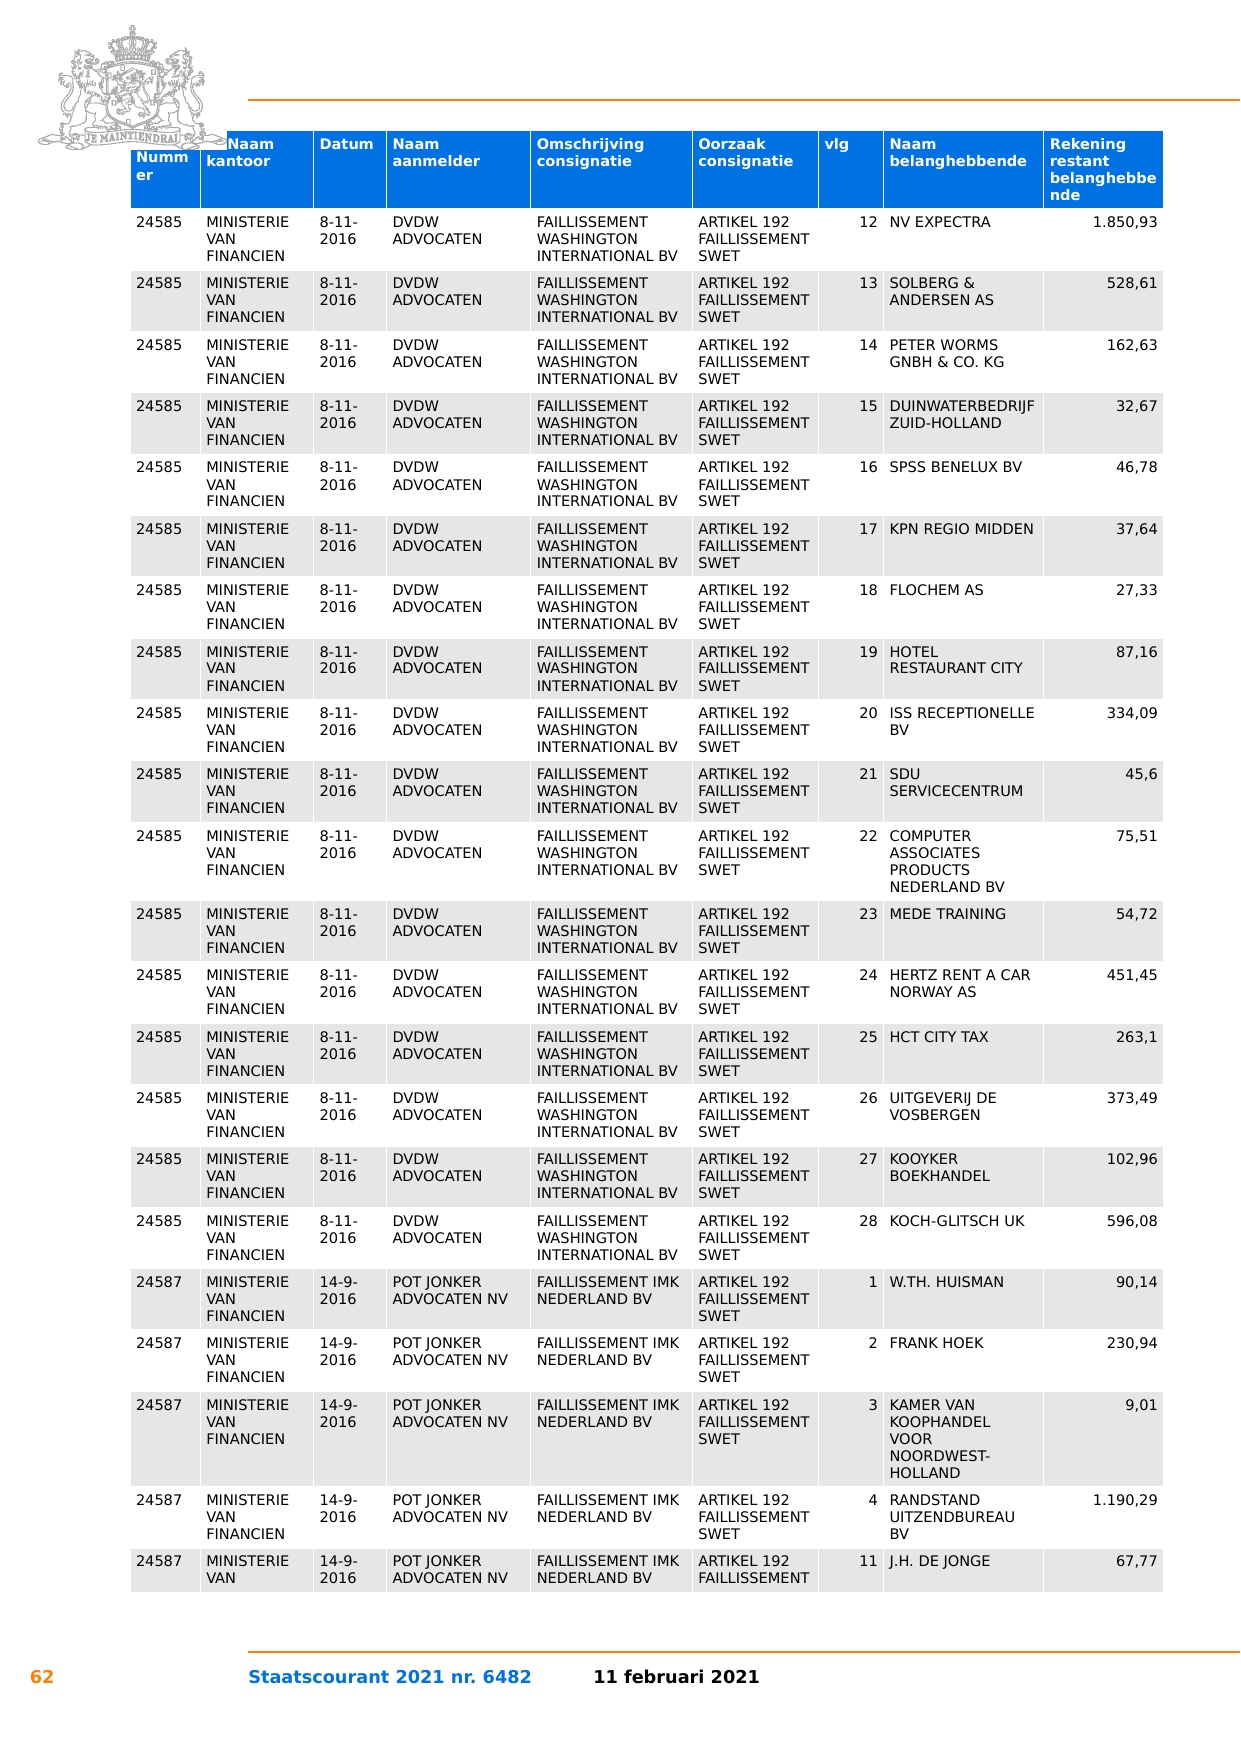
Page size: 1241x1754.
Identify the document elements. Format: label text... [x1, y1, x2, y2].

table_cell 21 [819, 761, 883, 822]
table_cell MINISTERIE VAN FINANCIEN [201, 1487, 313, 1548]
table_cell DVDW ADVOCATEN [387, 901, 530, 961]
table_cell MINISTERIE VAN FINANCIEN [201, 1147, 313, 1207]
table_cell 37,64 [1044, 516, 1163, 576]
table_cell 1.850,93 [1044, 209, 1163, 269]
table_cell 24587 [131, 1549, 200, 1592]
table_cell MINISTERIE VAN FINANCIEN [201, 901, 313, 961]
table_cell FAILLISSEMENT WASHINGTON INTERNATIONAL BV [531, 761, 692, 822]
table_cell HERTZ RENT A CAR NORWAY AS [884, 963, 1043, 1023]
table_cell DVDW ADVOCATEN [387, 516, 530, 576]
table_cell ARTIKEL 192 FAILLISSEMENTSWET [693, 761, 818, 822]
table_cell ARTIKEL 192 FAILLISSEMENTSWET [693, 901, 818, 961]
table_header Naam kantoor [201, 131, 313, 208]
table_cell 596,08 [1044, 1208, 1163, 1268]
table_cell DVDW ADVOCATEN [387, 271, 530, 331]
table_cell ARTIKEL 192 FAILLISSEMENTSWET [693, 1024, 818, 1084]
table_cell FAILLISSEMENT WASHINGTON INTERNATIONAL BV [531, 823, 692, 900]
table_header Omschrijving consignatie [531, 131, 692, 208]
table_cell 24587 [131, 1269, 200, 1329]
table_cell 24585 [131, 578, 200, 638]
table_cell MINISTERIE VAN FINANCIEN [201, 1024, 313, 1084]
table_cell 17 [819, 516, 883, 576]
table_cell 8-11-2016 [314, 823, 386, 900]
table_cell SDU SERVICECENTRUM [884, 761, 1043, 822]
table_cell 8-11-2016 [314, 578, 386, 638]
table_cell 8-11-2016 [314, 1208, 386, 1268]
table_header Datum [314, 131, 386, 208]
table_cell 8-11-2016 [314, 1024, 386, 1084]
table_cell 24585 [131, 1024, 200, 1084]
table_cell FLOCHEM AS [884, 578, 1043, 638]
table_cell ARTIKEL 192 FAILLISSEMENTSWET [693, 271, 818, 331]
table_cell MINISTERIE VAN FINANCIEN [201, 1269, 313, 1329]
table_header Naam aanmelder [387, 131, 530, 208]
table_cell 24585 [131, 516, 200, 576]
table_cell NV EXPECTRA [884, 209, 1043, 269]
table_cell 8-11-2016 [314, 393, 386, 454]
table_cell 8-11-2016 [314, 639, 386, 699]
table_cell POT JONKER ADVOCATEN NV [387, 1487, 530, 1548]
table_cell ARTIKEL 192 FAILLISSEMENTSWET [693, 455, 818, 515]
table_cell FAILLISSEMENT WASHINGTON INTERNATIONAL BV [531, 1147, 692, 1207]
table_cell 1 [819, 1269, 883, 1329]
table_cell DVDW ADVOCATEN [387, 578, 530, 638]
table_cell FAILLISSEMENT WASHINGTON INTERNATIONAL BV [531, 209, 692, 269]
table_cell DVDW ADVOCATEN [387, 639, 530, 699]
table_cell 14 [819, 332, 883, 392]
table_cell ARTIKEL 192 FAILLISSEMENTSWET [693, 639, 818, 699]
table_cell DVDW ADVOCATEN [387, 209, 530, 269]
table_cell 14-9-2016 [314, 1392, 386, 1486]
table_cell ARTIKEL 192 FAILLISSEMENTSWET [693, 1147, 818, 1207]
table_cell DVDW ADVOCATEN [387, 1085, 530, 1146]
table_cell DVDW ADVOCATEN [387, 1024, 530, 1084]
table_cell 8-11-2016 [314, 332, 386, 392]
table_cell 14-9-2016 [314, 1331, 386, 1391]
table_cell FAILLISSEMENT IMK NEDERLAND BV [531, 1392, 692, 1486]
table_cell FAILLISSEMENT WASHINGTON INTERNATIONAL BV [531, 700, 692, 760]
table_cell 46,78 [1044, 455, 1163, 515]
table_cell MINISTERIE VAN FINANCIEN [201, 1331, 313, 1391]
table_cell 24587 [131, 1392, 200, 1486]
table_cell FAILLISSEMENT WASHINGTON INTERNATIONAL BV [531, 271, 692, 331]
table_cell FAILLISSEMENT WASHINGTON INTERNATIONAL BV [531, 1208, 692, 1268]
table_cell MINISTERIE VAN FINANCIEN [201, 516, 313, 576]
table_cell MINISTERIE VAN FINANCIEN [201, 963, 313, 1023]
table_cell FAILLISSEMENT IMK NEDERLAND BV [531, 1331, 692, 1391]
table_cell FAILLISSEMENT WASHINGTON INTERNATIONAL BV [531, 963, 692, 1023]
table_cell ARTIKEL 192 FAILLISSEMENTSWET [693, 578, 818, 638]
table_cell ARTIKEL 192 FAILLISSEMENTSWET [693, 1085, 818, 1146]
table_cell 12 [819, 209, 883, 269]
table_cell 14-9-2016 [314, 1549, 386, 1592]
table_cell KPN REGIO MIDDEN [884, 516, 1043, 576]
table_cell ARTIKEL 192 FAILLISSEMENTSWET [693, 963, 818, 1023]
table_cell 67,77 [1044, 1549, 1163, 1592]
table_cell 11 [819, 1549, 883, 1592]
table_cell FRANK HOEK [884, 1331, 1043, 1391]
table_cell ARTIKEL 192 FAILLISSEMENT [693, 1549, 818, 1592]
table_cell ARTIKEL 192 FAILLISSEMENTSWET [693, 1269, 818, 1329]
table_cell RANDSTAND UITZENDBUREAU BV [884, 1487, 1043, 1548]
table_cell FAILLISSEMENT WASHINGTON INTERNATIONAL BV [531, 1024, 692, 1084]
table_cell 451,45 [1044, 963, 1163, 1023]
table_cell 24585 [131, 1085, 200, 1146]
table_cell FAILLISSEMENT WASHINGTON INTERNATIONAL BV [531, 578, 692, 638]
table_cell DVDW ADVOCATEN [387, 393, 530, 454]
table_cell 528,61 [1044, 271, 1163, 331]
table_cell POT JONKER ADVOCATEN NV [387, 1269, 530, 1329]
table_cell MINISTERIE VAN FINANCIEN [201, 209, 313, 269]
table_cell PETER WORMS GNBH & CO. KG [884, 332, 1043, 392]
table_cell 87,16 [1044, 639, 1163, 699]
table_cell 14-9-2016 [314, 1269, 386, 1329]
table_cell J.H. DE JONGE [884, 1549, 1043, 1592]
table_cell 54,72 [1044, 901, 1163, 961]
table_cell 24585 [131, 209, 200, 269]
table_cell 22 [819, 823, 883, 900]
table_cell 24585 [131, 901, 200, 961]
table_cell MINISTERIE VAN FINANCIEN [201, 1085, 313, 1146]
table_cell 24585 [131, 332, 200, 392]
table_cell 75,51 [1044, 823, 1163, 900]
table_cell UITGEVERIJ DE VOSBERGEN [884, 1085, 1043, 1146]
table_header vlg [819, 131, 883, 208]
table_cell 263,1 [1044, 1024, 1163, 1084]
table_cell 24585 [131, 700, 200, 760]
table_header Oorzaak consignatie [693, 131, 818, 208]
table_cell MINISTERIE VAN FINANCIEN [201, 1392, 313, 1486]
table_cell FAILLISSEMENT WASHINGTON INTERNATIONAL BV [531, 639, 692, 699]
table_cell 334,09 [1044, 700, 1163, 760]
table_cell ARTIKEL 192 FAILLISSEMENTSWET [693, 209, 818, 269]
table_cell SPSS BENELUX BV [884, 455, 1043, 515]
table_cell 102,96 [1044, 1147, 1163, 1207]
table_cell FAILLISSEMENT WASHINGTON INTERNATIONAL BV [531, 455, 692, 515]
table_cell MINISTERIE VAN FINANCIEN [201, 578, 313, 638]
table_cell 373,49 [1044, 1085, 1163, 1146]
table_cell ARTIKEL 192 FAILLISSEMENTSWET [693, 332, 818, 392]
table_cell ARTIKEL 192 FAILLISSEMENTSWET [693, 700, 818, 760]
table_cell DVDW ADVOCATEN [387, 332, 530, 392]
table_cell 24585 [131, 1208, 200, 1268]
table_cell DUINWATERBEDRIJF ZUID-HOLLAND [884, 393, 1043, 454]
table_cell DVDW ADVOCATEN [387, 823, 530, 900]
table_cell 20 [819, 700, 883, 760]
table_cell 8-11-2016 [314, 1085, 386, 1146]
table_cell HOTEL RESTAURANT CITY [884, 639, 1043, 699]
table_cell FAILLISSEMENT WASHINGTON INTERNATIONAL BV [531, 393, 692, 454]
table_cell 90,14 [1044, 1269, 1163, 1329]
table_cell 25 [819, 1024, 883, 1084]
table_cell 230,94 [1044, 1331, 1163, 1391]
table_cell ARTIKEL 192 FAILLISSEMENTSWET [693, 1331, 818, 1391]
table_cell 14-9-2016 [314, 1487, 386, 1548]
table_cell ARTIKEL 192 FAILLISSEMENTSWET [693, 823, 818, 900]
table_cell 24585 [131, 455, 200, 515]
table_cell POT JONKER ADVOCATEN NV [387, 1549, 530, 1592]
table_cell 15 [819, 393, 883, 454]
table_cell 4 [819, 1487, 883, 1548]
table_cell FAILLISSEMENT IMK NEDERLAND BV [531, 1549, 692, 1592]
table_cell MINISTERIE VAN FINANCIEN [201, 1208, 313, 1268]
table_cell MEDE TRAINING [884, 901, 1043, 961]
table_cell 9,01 [1044, 1392, 1163, 1486]
table_cell POT JONKER ADVOCATEN NV [387, 1331, 530, 1391]
table_cell KAMER VAN KOOPHANDEL VOOR NOORDWEST-HOLLAND [884, 1392, 1043, 1486]
table_cell ARTIKEL 192 FAILLISSEMENTSWET [693, 1487, 818, 1548]
table_cell POT JONKER ADVOCATEN NV [387, 1392, 530, 1486]
table_cell 24585 [131, 1147, 200, 1207]
table_cell MINISTERIE VAN FINANCIEN [201, 271, 313, 331]
table_cell 3 [819, 1392, 883, 1486]
table_cell MINISTERIE VAN FINANCIEN [201, 639, 313, 699]
table_cell KOCH-GLITSCH UK [884, 1208, 1043, 1268]
table_cell MINISTERIE VAN FINANCIEN [201, 393, 313, 454]
table_cell COMPUTER ASSOCIATES PRODUCTS NEDERLAND BV [884, 823, 1043, 900]
table_cell 8-11-2016 [314, 901, 386, 961]
table_cell 24585 [131, 761, 200, 822]
table_cell 8-11-2016 [314, 271, 386, 331]
table_cell MINISTERIE VAN FINANCIEN [201, 455, 313, 515]
table_cell SOLBERG & ANDERSEN AS [884, 271, 1043, 331]
table_cell DVDW ADVOCATEN [387, 455, 530, 515]
table_cell KOOYKER BOEKHANDEL [884, 1147, 1043, 1207]
table_cell FAILLISSEMENT WASHINGTON INTERNATIONAL BV [531, 901, 692, 961]
table_cell 24585 [131, 963, 200, 1023]
table_cell 24587 [131, 1487, 200, 1548]
table_cell 45,6 [1044, 761, 1163, 822]
table_cell ARTIKEL 192 FAILLISSEMENTSWET [693, 1208, 818, 1268]
table_cell MINISTERIE VAN FINANCIEN [201, 332, 313, 392]
table_cell ARTIKEL 192 FAILLISSEMENTSWET [693, 516, 818, 576]
table_cell FAILLISSEMENT IMK NEDERLAND BV [531, 1487, 692, 1548]
table_cell DVDW ADVOCATEN [387, 963, 530, 1023]
table_cell 162,63 [1044, 332, 1163, 392]
table_cell 32,67 [1044, 393, 1163, 454]
table_cell MINISTERIE VAN FINANCIEN [201, 761, 313, 822]
table_cell 8-11-2016 [314, 1147, 386, 1207]
table_cell 2 [819, 1331, 883, 1391]
table_cell 27 [819, 1147, 883, 1207]
table_cell FAILLISSEMENT IMK NEDERLAND BV [531, 1269, 692, 1329]
table_cell MINISTERIE VAN [201, 1549, 313, 1592]
table_cell HCT CITY TAX [884, 1024, 1043, 1084]
table_cell MINISTERIE VAN FINANCIEN [201, 700, 313, 760]
table_cell 8-11-2016 [314, 700, 386, 760]
table_cell FAILLISSEMENT WASHINGTON INTERNATIONAL BV [531, 1085, 692, 1146]
table_cell 26 [819, 1085, 883, 1146]
table_cell 13 [819, 271, 883, 331]
table_cell 24585 [131, 823, 200, 900]
table_cell ARTIKEL 192 FAILLISSEMENTSWET [693, 393, 818, 454]
table_cell 27,33 [1044, 578, 1163, 638]
table_cell 18 [819, 578, 883, 638]
table_cell DVDW ADVOCATEN [387, 761, 530, 822]
table_header Rekening restant belanghebbende [1044, 131, 1163, 208]
table_header Nummer [131, 150, 200, 208]
table_cell 8-11-2016 [314, 516, 386, 576]
table_cell 8-11-2016 [314, 963, 386, 1023]
table_cell 16 [819, 455, 883, 515]
table_cell FAILLISSEMENT WASHINGTON INTERNATIONAL BV [531, 332, 692, 392]
table_cell ARTIKEL 192 FAILLISSEMENTSWET [693, 1392, 818, 1486]
table_cell MINISTERIE VAN FINANCIEN [201, 823, 313, 900]
table_cell DVDW ADVOCATEN [387, 1208, 530, 1268]
table_cell FAILLISSEMENT WASHINGTON INTERNATIONAL BV [531, 516, 692, 576]
table_cell 24587 [131, 1331, 200, 1391]
table_header Naam belanghebbende [884, 131, 1043, 208]
table_cell 28 [819, 1208, 883, 1268]
table_cell 8-11-2016 [314, 455, 386, 515]
table_cell ISS RECEPTIONELLE BV [884, 700, 1043, 760]
table_cell 24 [819, 963, 883, 1023]
table_cell 23 [819, 901, 883, 961]
table_cell W.TH. HUISMAN [884, 1269, 1043, 1329]
table_cell 24585 [131, 639, 200, 699]
table_cell DVDW ADVOCATEN [387, 1147, 530, 1207]
table_cell 24585 [131, 271, 200, 331]
picture [38, 25, 227, 150]
table_cell DVDW ADVOCATEN [387, 700, 530, 760]
table_cell 1.190,29 [1044, 1487, 1163, 1548]
table_cell 24585 [131, 393, 200, 454]
table_cell 8-11-2016 [314, 209, 386, 269]
table_cell 19 [819, 639, 883, 699]
table_cell 8-11-2016 [314, 761, 386, 822]
